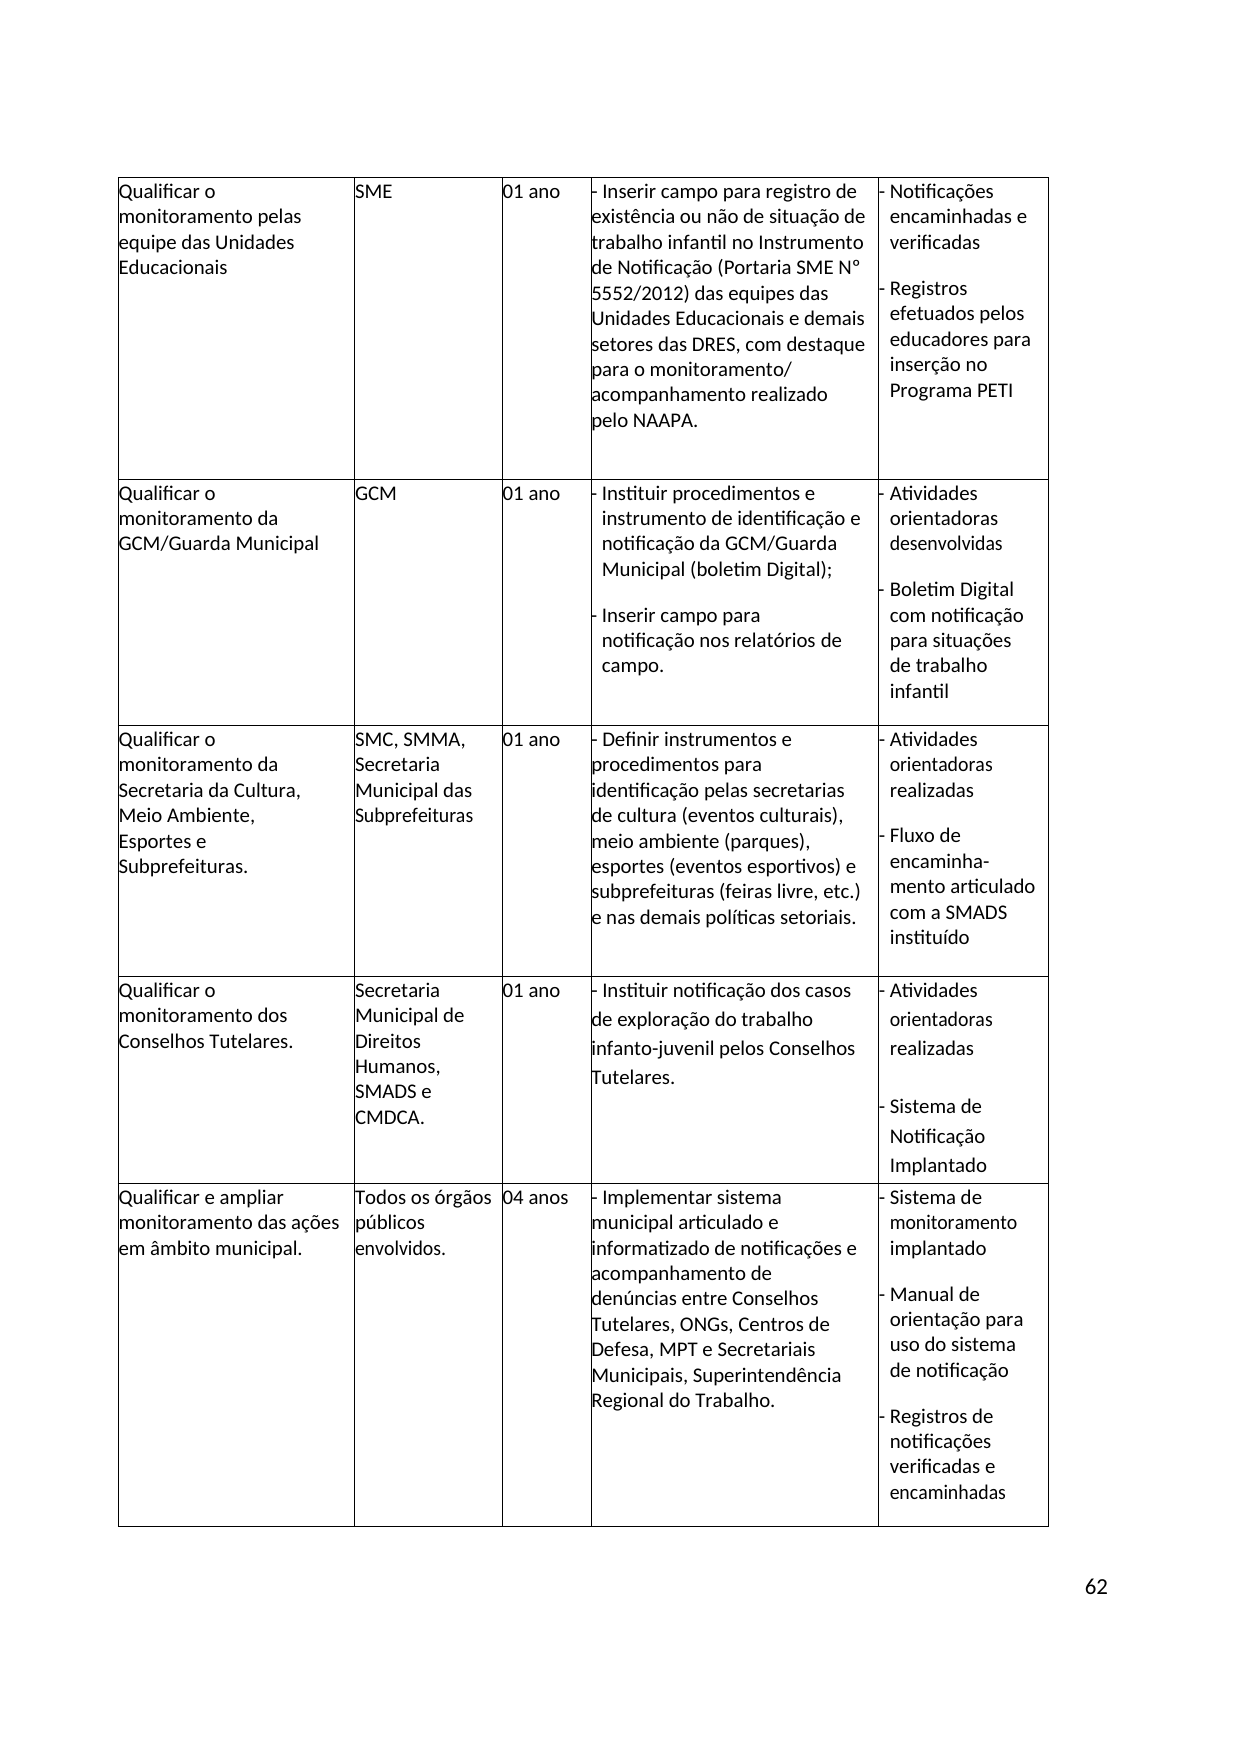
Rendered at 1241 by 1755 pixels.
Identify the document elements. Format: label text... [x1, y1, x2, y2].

table_cell Atividades orientadoras realizadas Fluxo de encaminha- mento articulado com a SMADS instituído [879, 726, 1048, 976]
table_header Notificações encaminhadas e verificadas Registros efetuados pelos educadores para inserção no Programa PETI [879, 178, 1048, 479]
table_cell Atividades orientadoras desenvolvidas Boletim Digital com notificação para situações de trabalho infantil [879, 480, 1048, 725]
table_cell GCM [355, 480, 502, 725]
table_cell 04 anos [503, 1184, 591, 1526]
table_cell Qualificar o monitoramento da Secretaria da Cultura, Meio Ambiente, Esportes e Subprefeituras. [119, 726, 354, 976]
table_header SME [355, 178, 502, 479]
table_header 01 ano [503, 178, 591, 479]
table_cell - Definir instrumentos e procedimentos para identificação pelas secretarias de cultura (eventos culturais), meio ambiente (parques), esportes (eventos esportivos) e subprefeituras (feiras livre, etc.) e nas demais políticas setoriais. [592, 726, 878, 976]
table_cell - Implementar sistema municipal articulado e informatizado de notificações e acompanhamento de denúncias entre Conselhos Tutelares, ONGs, Centros de Defesa, MPT e Secretariais Municipais, Superintendência Regional do Trabalho. [592, 1184, 878, 1526]
table_cell - Instituir notificação dos casos de exploração do trabalho infanto-juvenil pelos Conselhos Tutelares. [592, 977, 878, 1183]
table_cell Atividades orientadoras realizadas Sistema de Notificação Implantado [879, 977, 1048, 1183]
table_header Qualificar o monitoramento pelas equipe das Unidades Educacionais [119, 178, 354, 479]
table_cell 01 ano [503, 977, 591, 1183]
table_cell Sistema de monitoramento implantado Manual de orientação para uso do sistema de notificação Registros de notificações verificadas e encaminhadas [879, 1184, 1048, 1526]
table_cell Qualificar o monitoramento da GCM/Guarda Municipal [119, 480, 354, 725]
table_header - Inserir campo para registro de existência ou não de situação de trabalho infantil no Instrumento de Notificação (Portaria SME Nº 5552/2012) das equipes das Unidades Educacionais e demais setores das DRES, com destaque para o monitoramento/ acompanhamento realizado pelo NAAPA. [592, 178, 878, 479]
table_cell SMC, SMMA, Secretaria Municipal das Subprefeituras [355, 726, 502, 976]
table_cell 01 ano [503, 726, 591, 976]
table_cell Qualificar e ampliar monitoramento das ações em âmbito municipal. [119, 1184, 354, 1526]
table_cell Todos os órgãos públicos envolvidos. [355, 1184, 502, 1526]
table_cell 01 ano [503, 480, 591, 725]
table_cell Secretaria Municipal de Direitos Humanos, SMADS e CMDCA. [355, 977, 502, 1183]
table_cell Qualificar o monitoramento dos Conselhos Tutelares. [119, 977, 354, 1183]
table_cell Instituir procedimentos e instrumento de identificação e notificação da GCM/Guarda Municipal (boletim Digital); Inserir campo para notificação nos relatórios de campo. [592, 480, 878, 725]
